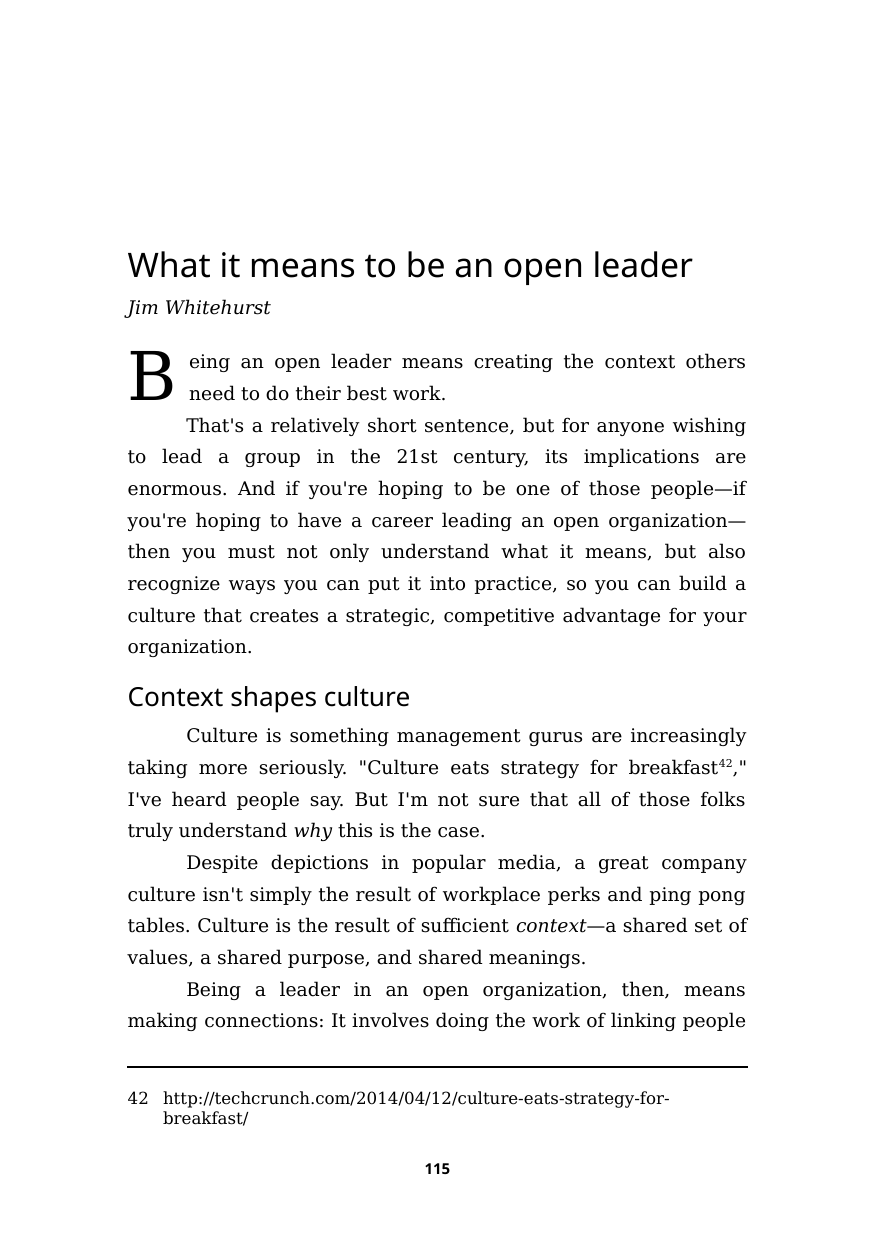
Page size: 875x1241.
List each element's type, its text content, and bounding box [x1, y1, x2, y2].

text Despite depictions in popular media, a great company culture isn't simply the result of workplace perks and ping pong tables. Culture is the result of sufficient context—a shared set of values, a shared purpose, and shared meanings. [127, 852, 747, 969]
text Culture is something management gurus are increasingly taking more seriously. "Culture eats strategy for breakfast," I've heard people say. But I'm not sure that all of those folks truly understand why this is the case. [127, 726, 747, 842]
text Being an open leader means creating the context others need to do their best work. [127, 351, 747, 405]
text Being a leader in an open organization, then, means making connections: It involves doing the work of linking people [127, 979, 747, 1032]
text http://techcrunch.com/2014/04/12/culture-eats-strategy-for-breakfast/ [127, 1089, 747, 1128]
text Jim Whitehurst [127, 297, 747, 319]
subtitle Context shapes culture [127, 683, 747, 713]
subtitle What it means to be an open leader [127, 246, 747, 285]
text That's a relatively short sentence, but for anyone wishing to lead a group in the 21st century, its implications are enormous. And if you're hoping to be one of those people—if you're hoping to have a career leading an open organization—then you must not only understand what it means, but also recognize ways you can put it into practice, so you can build a culture that creates a strategic, competitive advantage for your organization. [127, 415, 747, 658]
